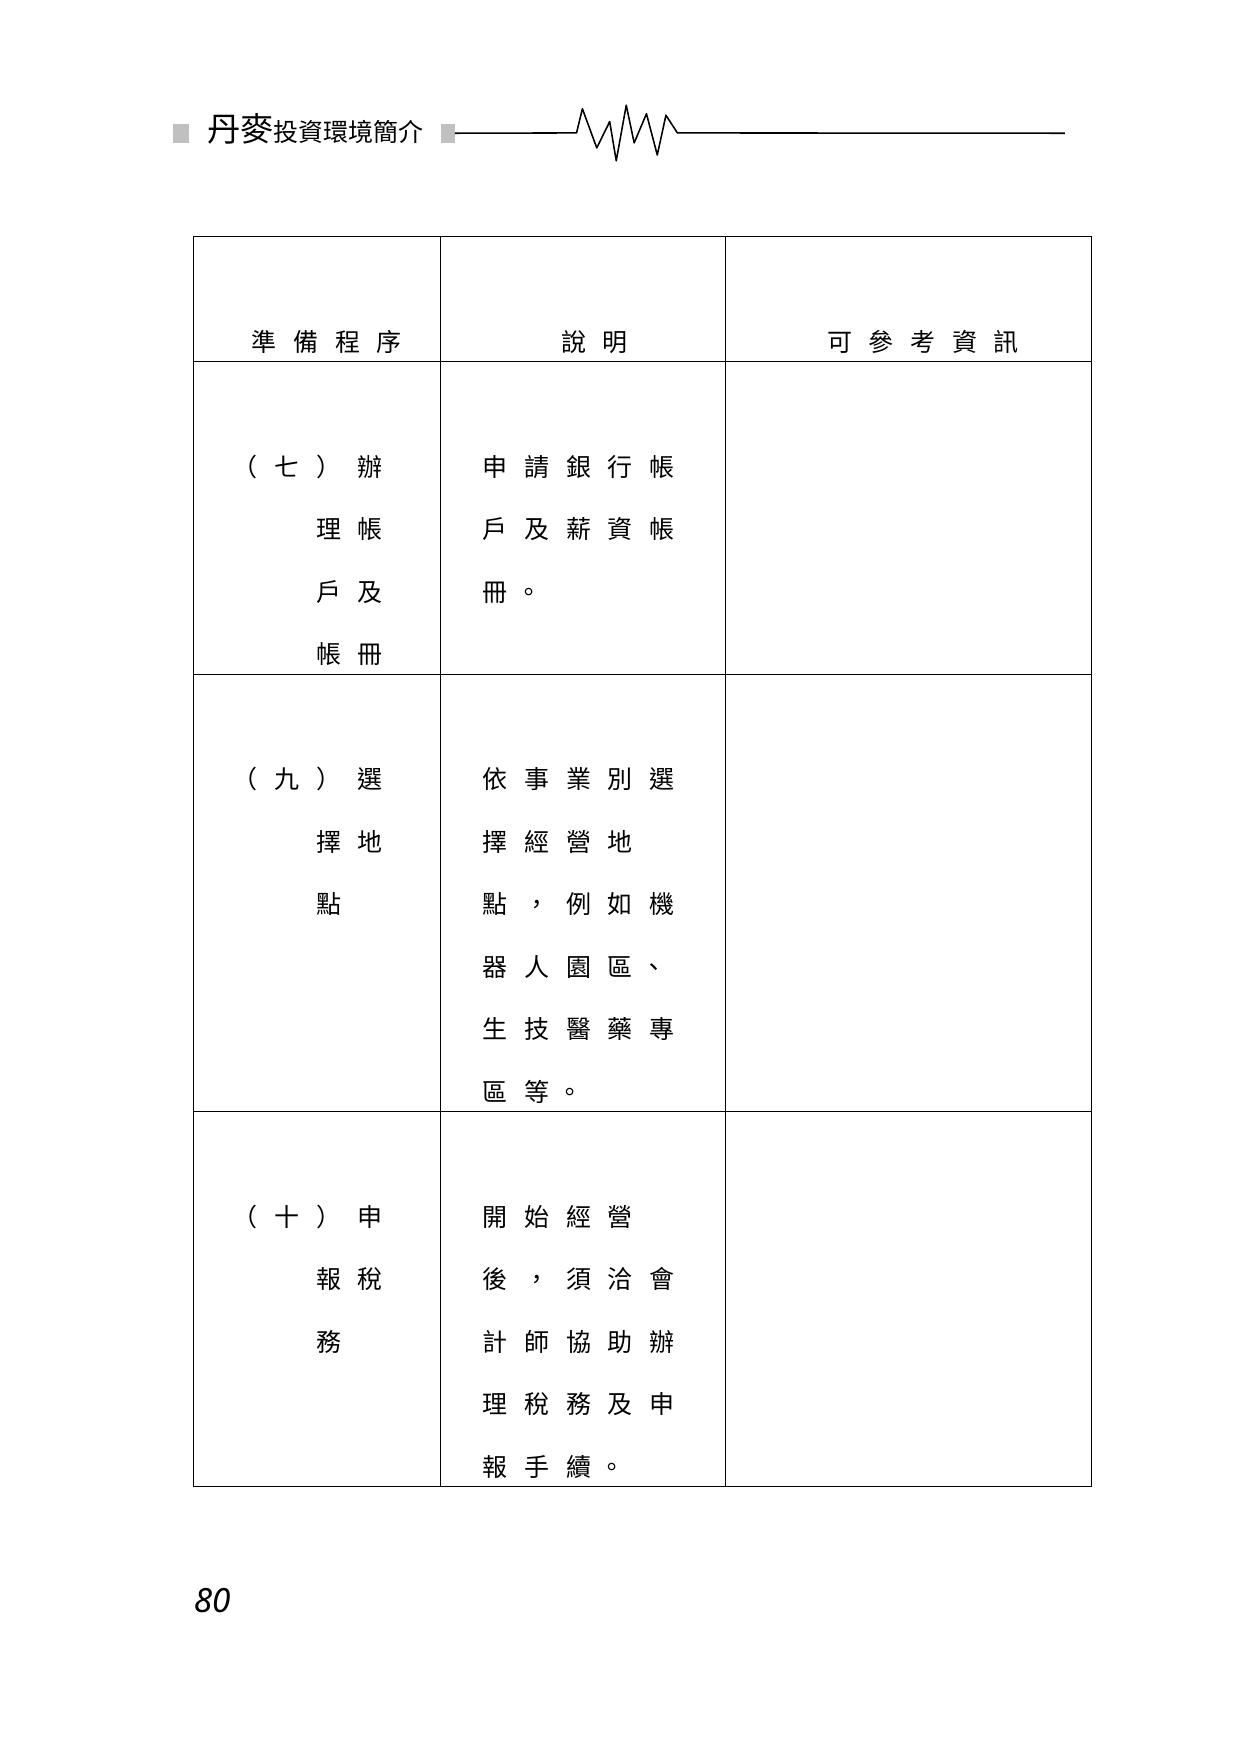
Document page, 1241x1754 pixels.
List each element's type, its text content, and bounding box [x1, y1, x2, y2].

table_cell （九）選擇地點 [194, 675, 440, 1111]
table_cell 開始經營後，須洽會計師協助辦理稅務及申報手續。 [441, 1112, 725, 1486]
table_cell （七）辦理帳戶及帳冊 [194, 362, 440, 674]
table_cell 依事業別選擇經營地點，例如機器人園區、生技醫藥專區等。 [441, 675, 725, 1111]
table_header 準備程序 [194, 237, 440, 361]
table_cell [726, 675, 1091, 1111]
table_cell [726, 1112, 1091, 1486]
table_cell （十）申報稅務 [194, 1112, 440, 1486]
table_cell [726, 362, 1091, 674]
table_header 說明 [441, 237, 725, 361]
table_cell 申請銀行帳戶及薪資帳冊。 [441, 362, 725, 674]
table_header 可參考資訊 [726, 237, 1091, 361]
